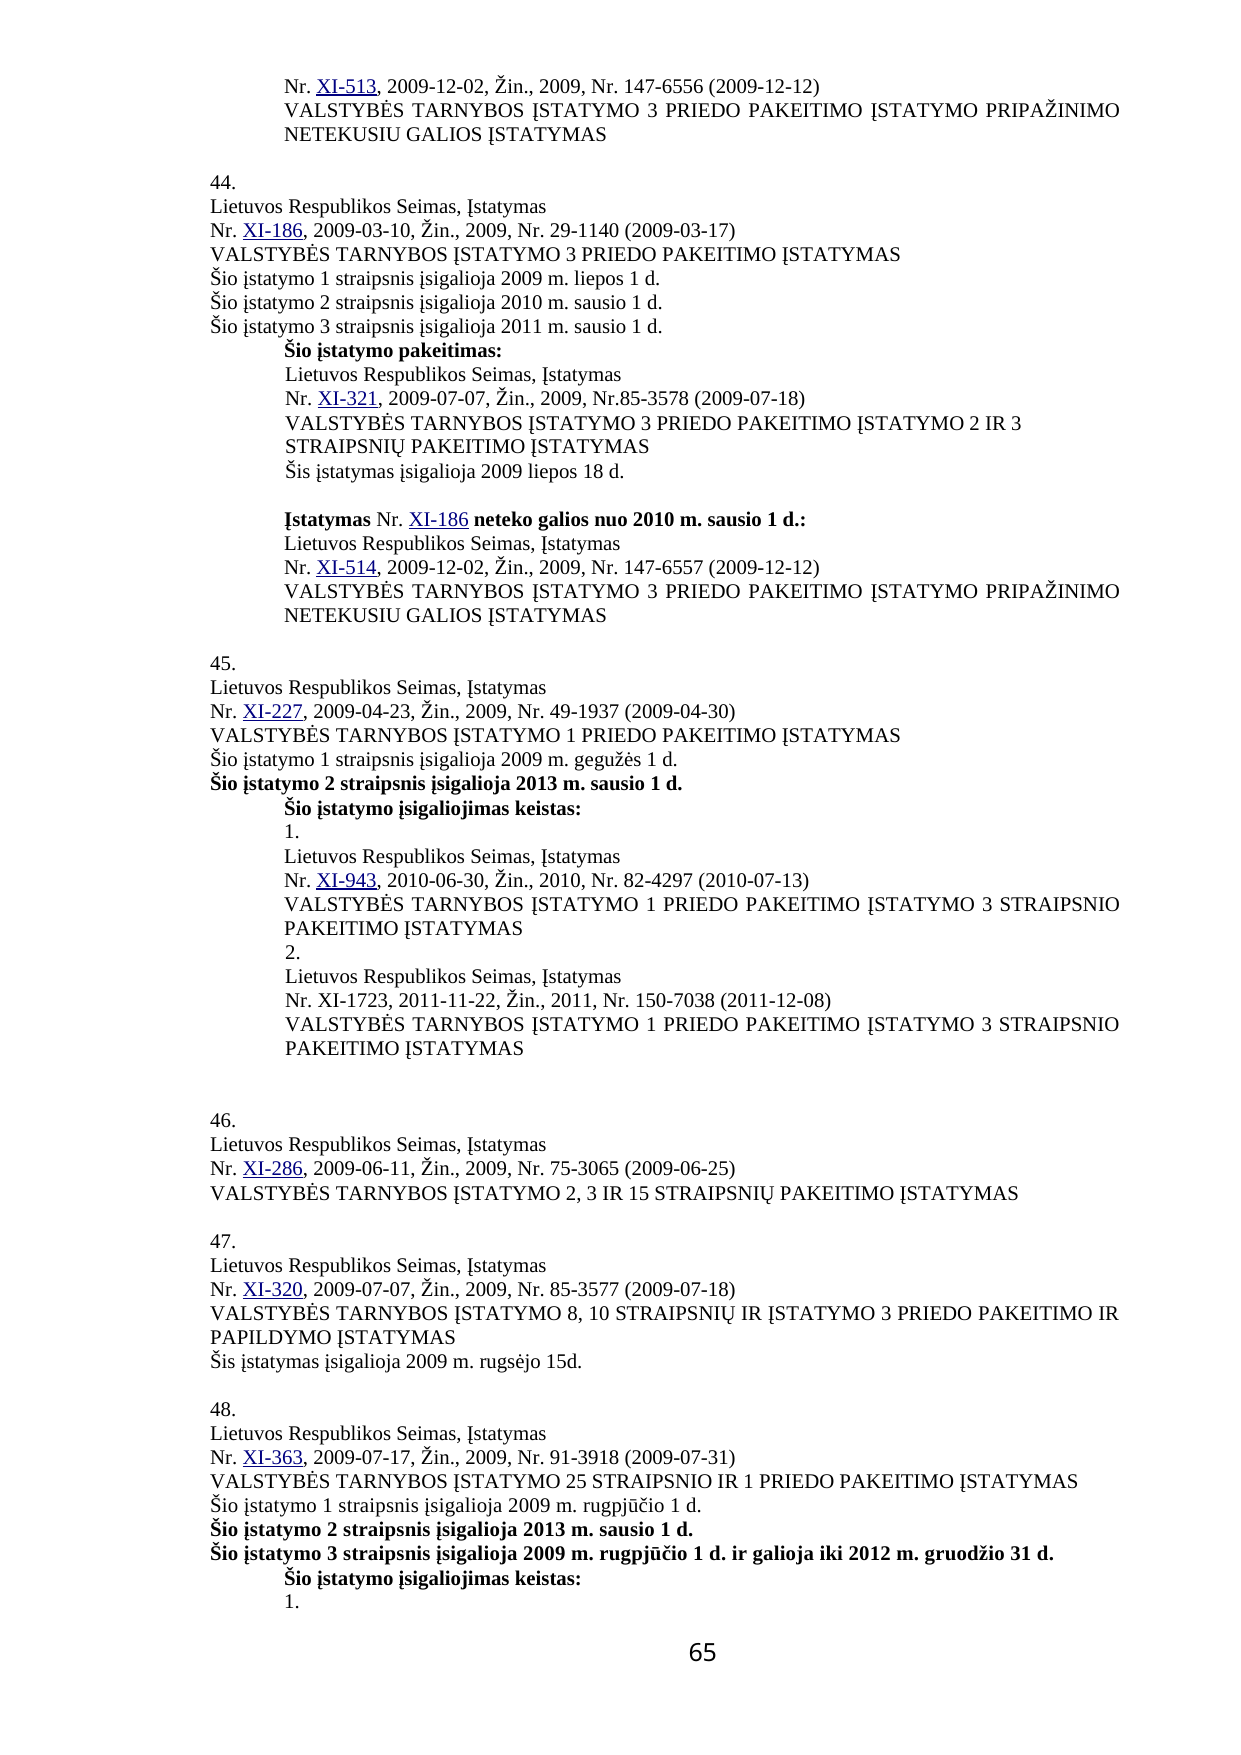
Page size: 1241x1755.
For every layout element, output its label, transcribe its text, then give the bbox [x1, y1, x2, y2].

text Lietuvos Respublikos Seimas, Įstatymas [210, 1132, 1120, 1156]
text 48. [210, 1397, 1120, 1421]
text Nr. XI-943, 2010-06-30, Žin., 2010, Nr. 82-4297 (2010-07-13) [210, 868, 1120, 892]
text VALSTYBĖS TARNYBOS ĮSTATYMO 25 STRAIPSNIO IR 1 PRIEDO PAKEITIMO ĮSTATYMAS [210, 1469, 1120, 1493]
text Nr. XI-514, 2009-12-02, Žin., 2009, Nr. 147-6557 (2009-12-12) [210, 555, 1120, 579]
text Šio įstatymo 1 straipsnis įsigalioja 2009 m. gegužės 1 d. [210, 747, 1121, 771]
text VALSTYBĖS TARNYBOS ĮSTATYMO 3 PRIEDO PAKEITIMO ĮSTATYMO PRIPAŽINIMO NETEKUSIU GALIOS ĮSTATYMAS [284, 579, 1120, 627]
text Nr. XI-320, 2009-07-07, Žin., 2009, Nr. 85-3577 (2009-07-18) [210, 1277, 1120, 1301]
text Lietuvos Respublikos Seimas, Įstatymas [210, 1421, 1120, 1445]
text Lietuvos Respublikos Seimas, Įstatymas [210, 531, 1120, 555]
text VALSTYBĖS TARNYBOS ĮSTATYMO 3 PRIEDO PAKEITIMO ĮSTATYMAS [210, 242, 1120, 266]
text Šio įstatymo 3 straipsnis įsigalioja 2009 m. rugpjūčio 1 d. ir galioja iki 2012 m. gruodžio 31 d. [210, 1541, 1120, 1565]
text Šio įstatymo įsigaliojimas keistas: [210, 795, 1120, 819]
text Lietuvos Respublikos Seimas, Įstatymas [285, 964, 1120, 988]
text Šio įstatymo 1 straipsnis įsigalioja 2009 m. liepos 1 d. [210, 266, 1120, 290]
text Šio įstatymo įsigaliojimas keistas: [210, 1565, 1120, 1589]
text Šio įstatymo 2 straipsnis įsigalioja 2010 m. sausio 1 d. [210, 290, 1120, 314]
text VALSTYBĖS TARNYBOS ĮSTATYMO 8, 10 STRAIPSNIŲ IR ĮSTATYMO 3 PRIEDO PAKEITIMO IR PAPILDYMO ĮSTATYMAS [210, 1301, 1120, 1349]
text VALSTYBĖS TARNYBOS ĮSTATYMO 1 PRIEDO PAKEITIMO ĮSTATYMAS [210, 723, 1120, 747]
text 45. [210, 651, 1120, 675]
text 2. [285, 940, 1120, 964]
text Šio įstatymo 1 straipsnis įsigalioja 2009 m. rugpjūčio 1 d. [210, 1493, 1120, 1517]
text Šio įstatymo 2 straipsnis įsigalioja 2013 m. sausio 1 d. [210, 771, 1121, 795]
text Šio įstatymo 3 straipsnis įsigalioja 2011 m. sausio 1 d. [210, 314, 1120, 338]
text Šis įstatymas įsigalioja 2009 liepos 18 d. [285, 458, 1120, 483]
text VALSTYBĖS TARNYBOS ĮSTATYMO 1 PRIEDO PAKEITIMO ĮSTATYMO 3 STRAIPSNIO PAKEITIMO ĮSTATYMAS [284, 892, 1120, 940]
text Lietuvos Respublikos Seimas, Įstatymas [210, 843, 1120, 868]
text Nr. XI-513, 2009-12-02, Žin., 2009, Nr. 147-6556 (2009-12-12) [210, 73, 1120, 98]
text Lietuvos Respublikos Seimas, Įstatymas [210, 1253, 1120, 1277]
text Šio įstatymo 2 straipsnis įsigalioja 2013 m. sausio 1 d. [210, 1517, 1120, 1541]
text Nr. XI-186, 2009-03-10, Žin., 2009, Nr. 29-1140 (2009-03-17) [210, 218, 1120, 242]
text VALSTYBĖS TARNYBOS ĮSTATYMO 2, 3 IR 15 STRAIPSNIŲ PAKEITIMO ĮSTATYMAS [210, 1180, 1120, 1204]
text VALSTYBĖS TARNYBOS ĮSTATYMO 3 PRIEDO PAKEITIMO ĮSTATYMO PRIPAŽINIMO NETEKUSIU GALIOS ĮSTATYMAS [284, 98, 1120, 146]
text Šio įstatymo pakeitimas: [210, 338, 1120, 362]
text Nr. XI-363, 2009-07-17, Žin., 2009, Nr. 91-3918 (2009-07-31) [210, 1445, 1120, 1469]
text 44. [210, 170, 1120, 194]
text Nr. XI-1723, 2011-11-22, Žin., 2011, Nr. 150-7038 (2011-12-08) [285, 988, 1120, 1012]
text Lietuvos Respublikos Seimas, Įstatymas [210, 194, 1120, 218]
text 46. [210, 1108, 1120, 1132]
text 1. [210, 1589, 1120, 1613]
text Įstatymas Nr. XI-186 neteko galios nuo 2010 m. sausio 1 d.: [210, 507, 1120, 531]
text VALSTYBĖS TARNYBOS ĮSTATYMO 1 PRIEDO PAKEITIMO ĮSTATYMO 3 STRAIPSNIO PAKEITIMO ĮSTATYMAS [285, 1012, 1120, 1060]
text 1. [210, 819, 1120, 843]
text Lietuvos Respublikos Seimas, Įstatymas [210, 362, 1120, 386]
text Nr. XI-321, 2009-07-07, Žin., 2009, Nr.85-3578 (2009-07-18) [210, 386, 1120, 410]
text Šis įstatymas įsigalioja 2009 m. rugsėjo 15d. [210, 1349, 1120, 1373]
text Nr. XI-227, 2009-04-23, Žin., 2009, Nr. 49-1937 (2009-04-30) [210, 699, 1120, 723]
text VALSTYBĖS TARNYBOS ĮSTATYMO 3 PRIEDO PAKEITIMO ĮSTATYMO 2 IR 3 STRAIPSNIŲ PAKEITIMO ĮSTATYMAS [285, 410, 1120, 458]
text 47. [210, 1228, 1120, 1253]
text Nr. XI-286, 2009-06-11, Žin., 2009, Nr. 75-3065 (2009-06-25) [210, 1156, 1120, 1180]
text Lietuvos Respublikos Seimas, Įstatymas [210, 675, 1120, 699]
